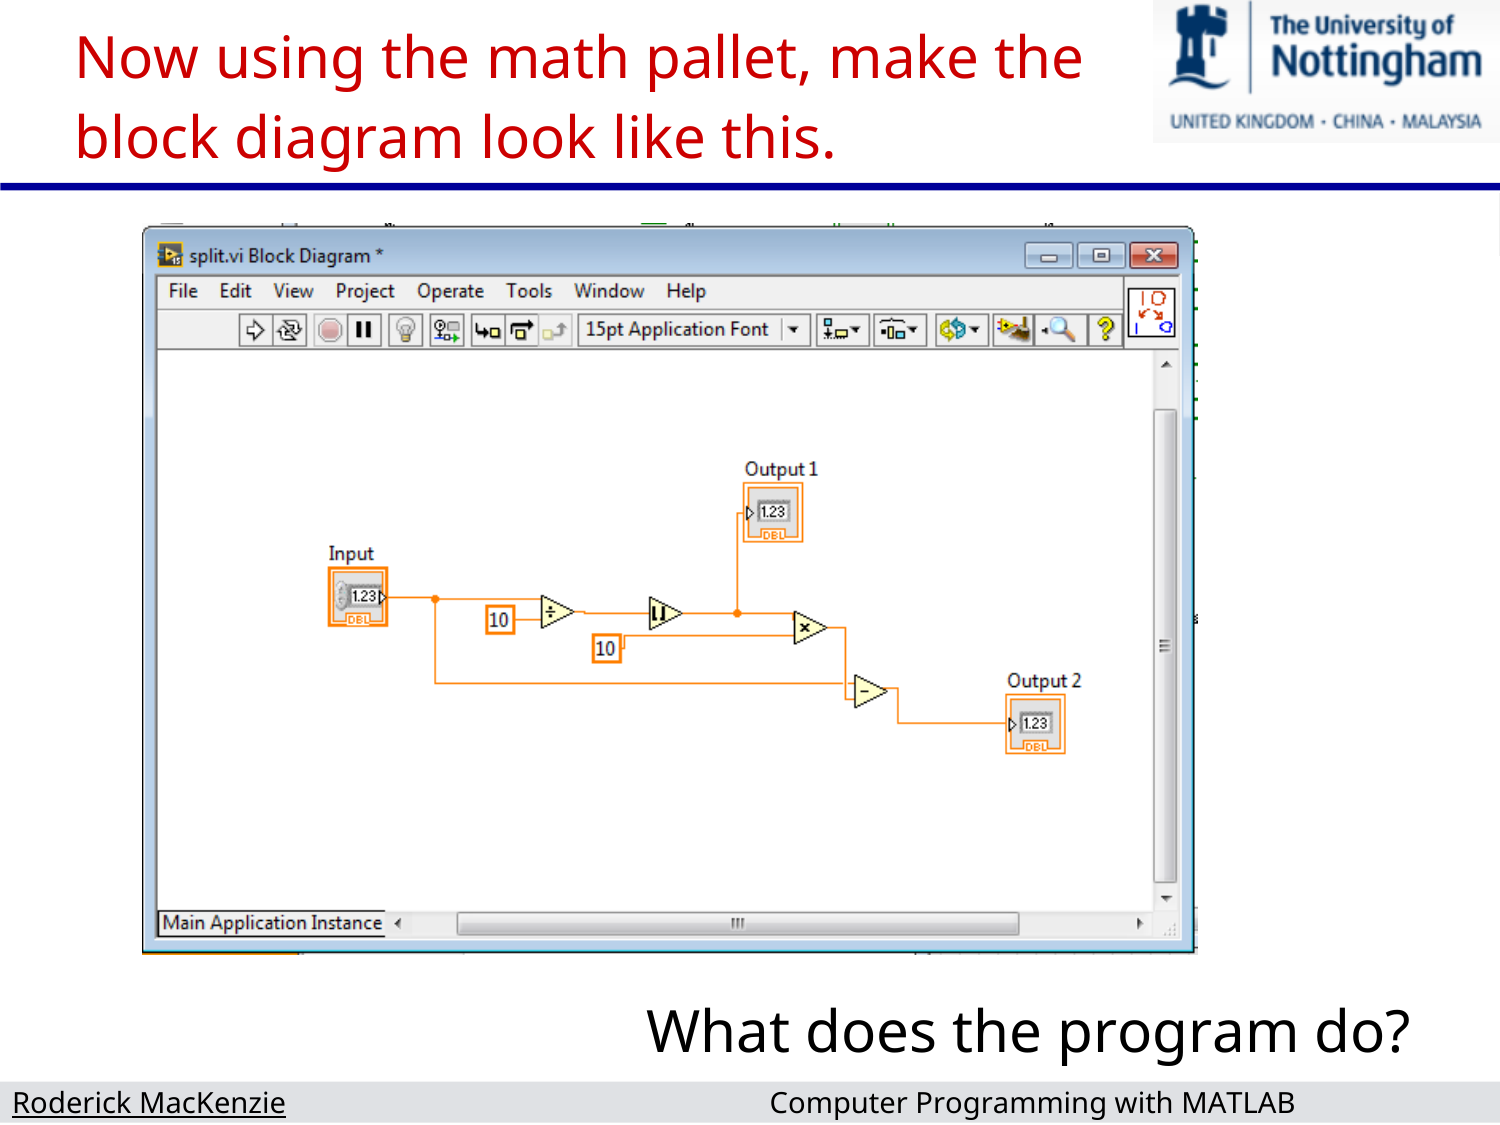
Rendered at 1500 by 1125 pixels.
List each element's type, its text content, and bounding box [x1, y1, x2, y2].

picture [1153, 0, 1500, 143]
title What does the program do? [631, 959, 1500, 1101]
title Now using the math pallet, make the block diagram look like this. [59, 20, 1119, 172]
picture [142, 223, 1198, 955]
